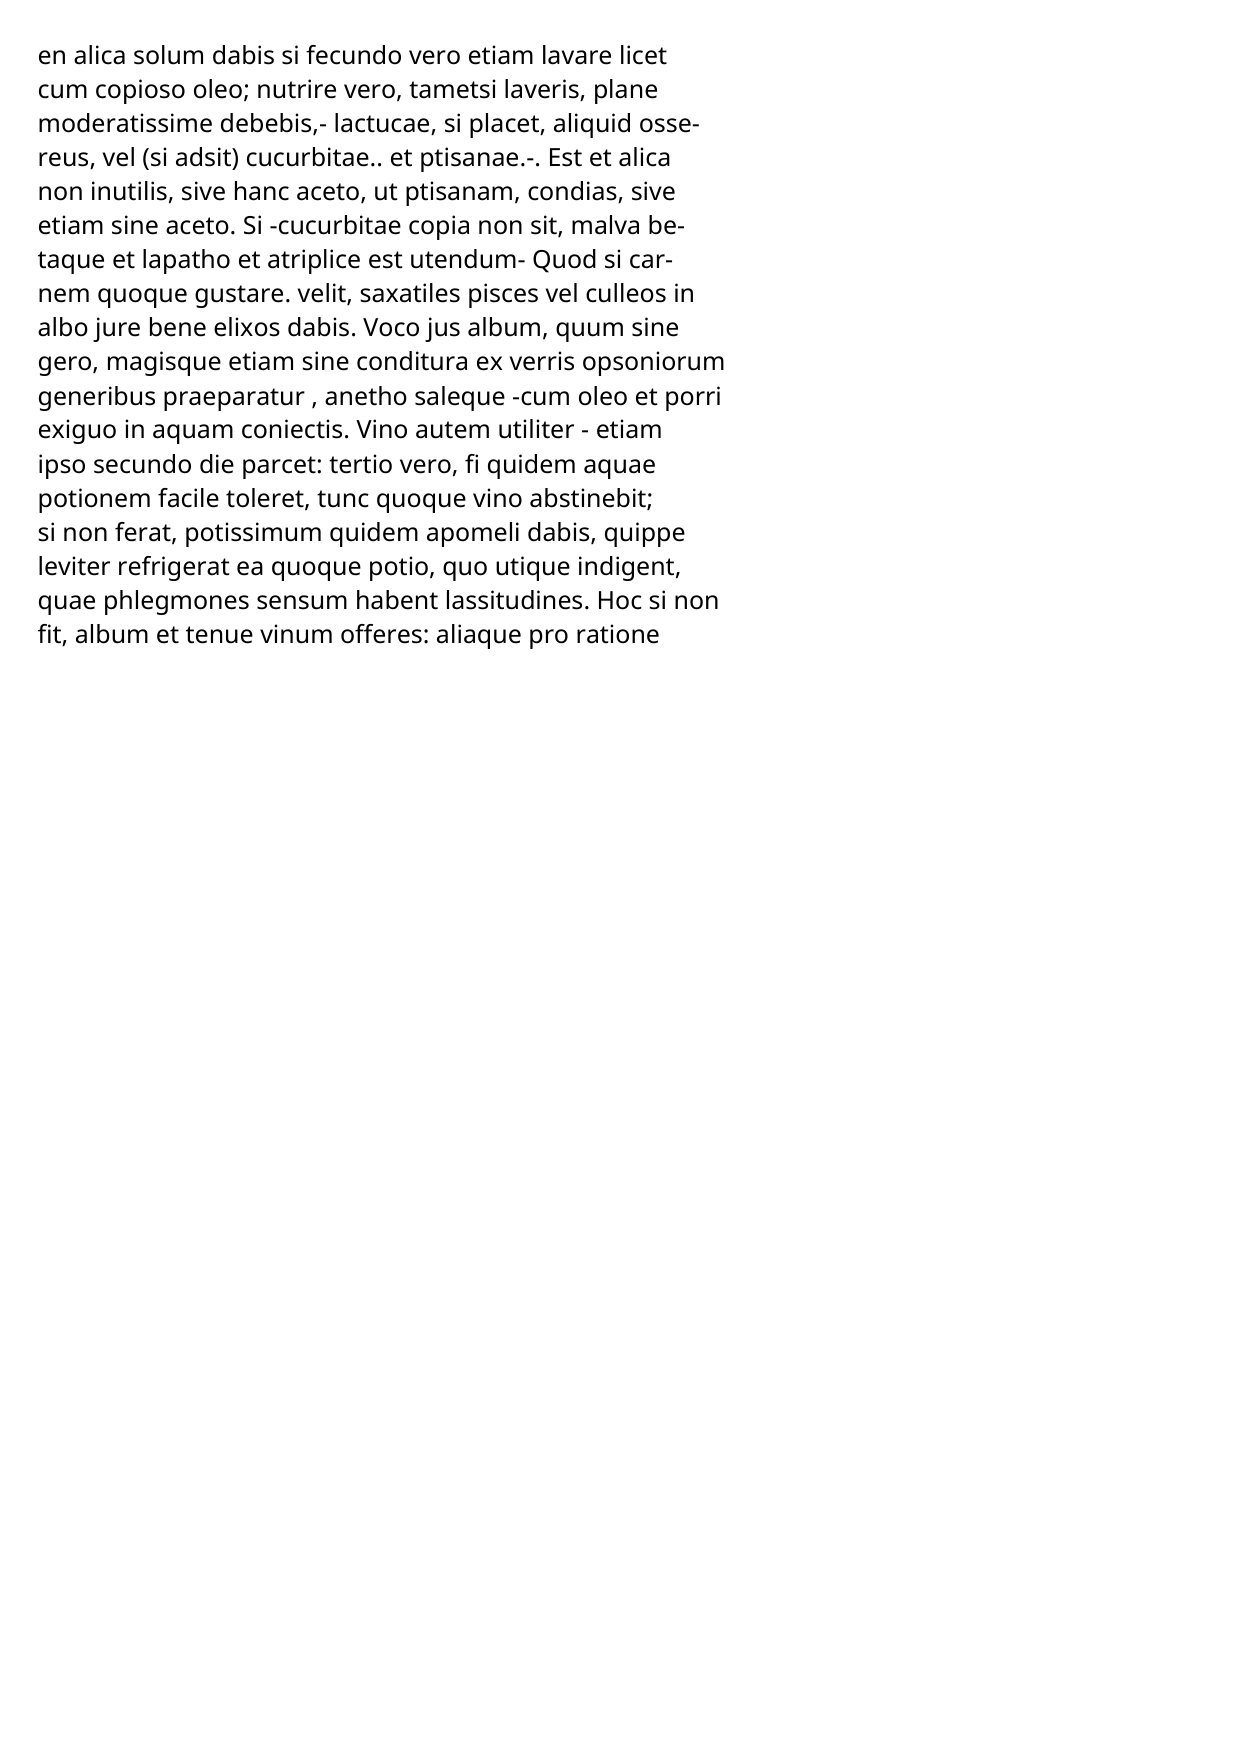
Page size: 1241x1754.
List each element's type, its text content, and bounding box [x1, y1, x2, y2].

text en alica solum dabis si fecundo vero etiam lavare licet cum copioso oleo; nutrire vero, tametsi laveris, plane moderatissime debebis,- lactucae, si placet, aliquid osse- reus, vel (si adsit) cucurbitae.. et ptisanae.-. Est et alica non inutilis, sive hanc aceto, ut ptisanam, condias, sive etiam sine aceto. Si -cucurbitae copia non sit, malva be- taque et lapatho et atriplice est utendum- Quod si car- nem quoque gustare. velit, saxatiles pisces vel culleos in albo jure bene elixos dabis. Voco jus album, quum sine gero, magisque etiam sine conditura ex verris opsoniorum generibus praeparatur , anetho saleque -cum oleo et porri exiguo in aquam coniectis. Vino autem utiliter - etiam ipso secundo die parcet: tertio vero, fi quidem aquae potionem facile toleret, tunc quoque vino abstinebit; si non ferat, potissimum quidem apomeli dabis, quippe leviter refrigerat ea quoque potio, quo utique indigent, quae phlegmones sensum habent lassitudines. Hoc si non fit, album et tenue vinum offeres: aliaque pro ratione [37, 37, 1203, 651]
